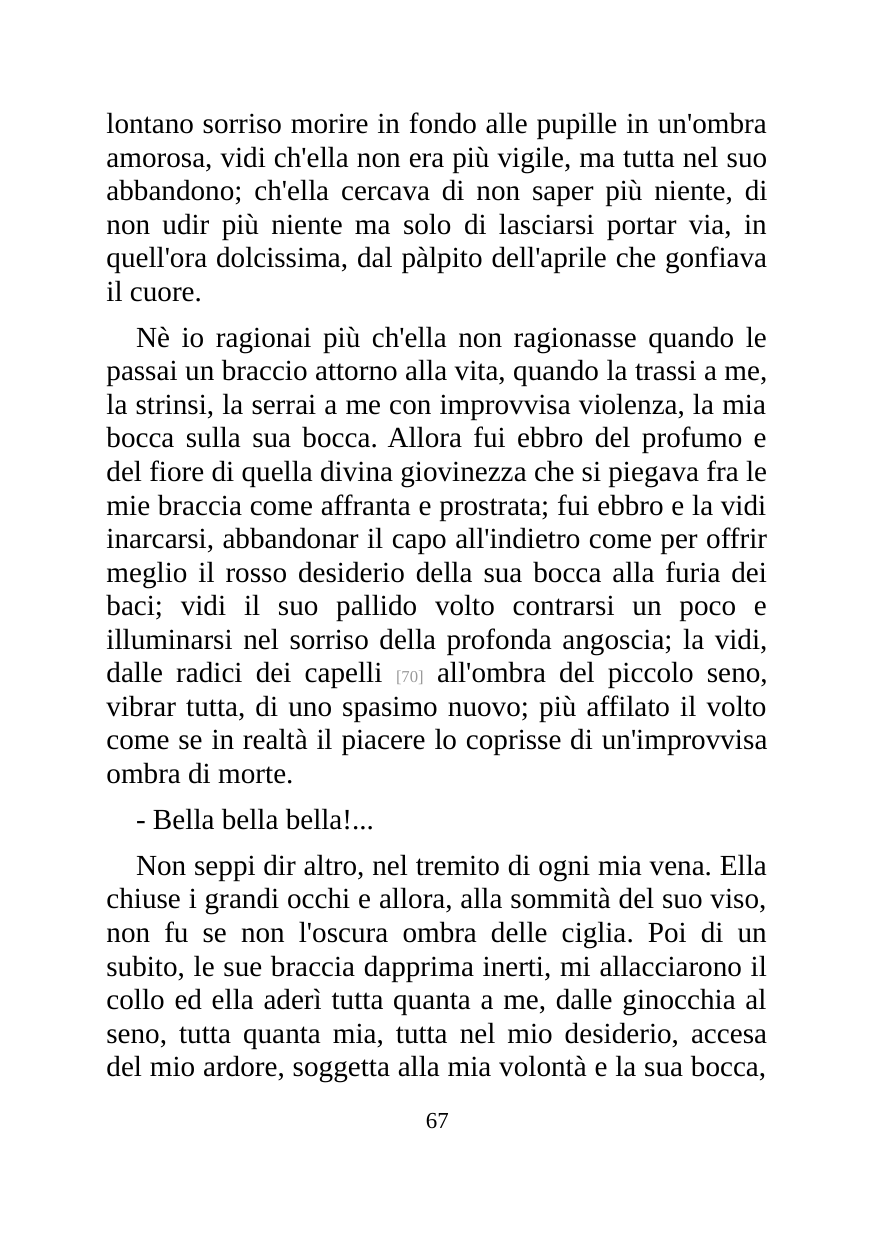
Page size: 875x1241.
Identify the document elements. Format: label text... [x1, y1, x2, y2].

text Non seppi dir altro, nel tremito di ogni mia vena. Ella chiuse i grandi occhi e allora, alla sommità del suo viso, non fu se non l'oscura ombra delle ciglia. Poi di un subito, le sue braccia dapprima inerti, mi allacciarono il collo ed ella aderì tutta quanta a me, dalle ginocchia al seno, tutta quanta mia, tutta nel mio desiderio, accesa del mio ardore, soggetta alla mia volontà e la sua bocca, [106, 848, 768, 1083]
text - Bella bella bella!... [106, 802, 768, 836]
text lontano sorriso morire in fondo alle pupille in un'ombra amorosa, vidi ch'ella non era più vigile, ma tutta nel suo abbandono; ch'ella cercava di non saper più niente, di non udir più niente ma solo di lasciarsi portar via, in quell'ora dolcissima, dal pàlpito dell'aprile che gonfiava il cuore. [106, 106, 768, 307]
text Nè io ragionai più ch'ella non ragionasse quando le passai un braccio attorno alla vita, quando la trassi a me, la strinsi, la serrai a me con improvvisa violenza, la mia bocca sulla sua bocca. Allora fui ebbro del profumo e del fiore di quella divina giovinezza che si piegava fra le mie braccia come affranta e prostrata; fui ebbro e la vidi inarcarsi, abbandonar il capo all'indietro come per offrir meglio il rosso desiderio della sua bocca alla furia dei baci; vidi il suo pallido volto contrarsi un poco e illuminarsi nel sorriso della profonda angoscia; la vidi, dalle radici dei capelli [70] all'ombra del piccolo seno, vibrar tutta, di uno spasimo nuovo; più affilato il volto come se in realtà il piacere lo coprisse di un'improvvisa ombra di morte. [106, 320, 768, 789]
